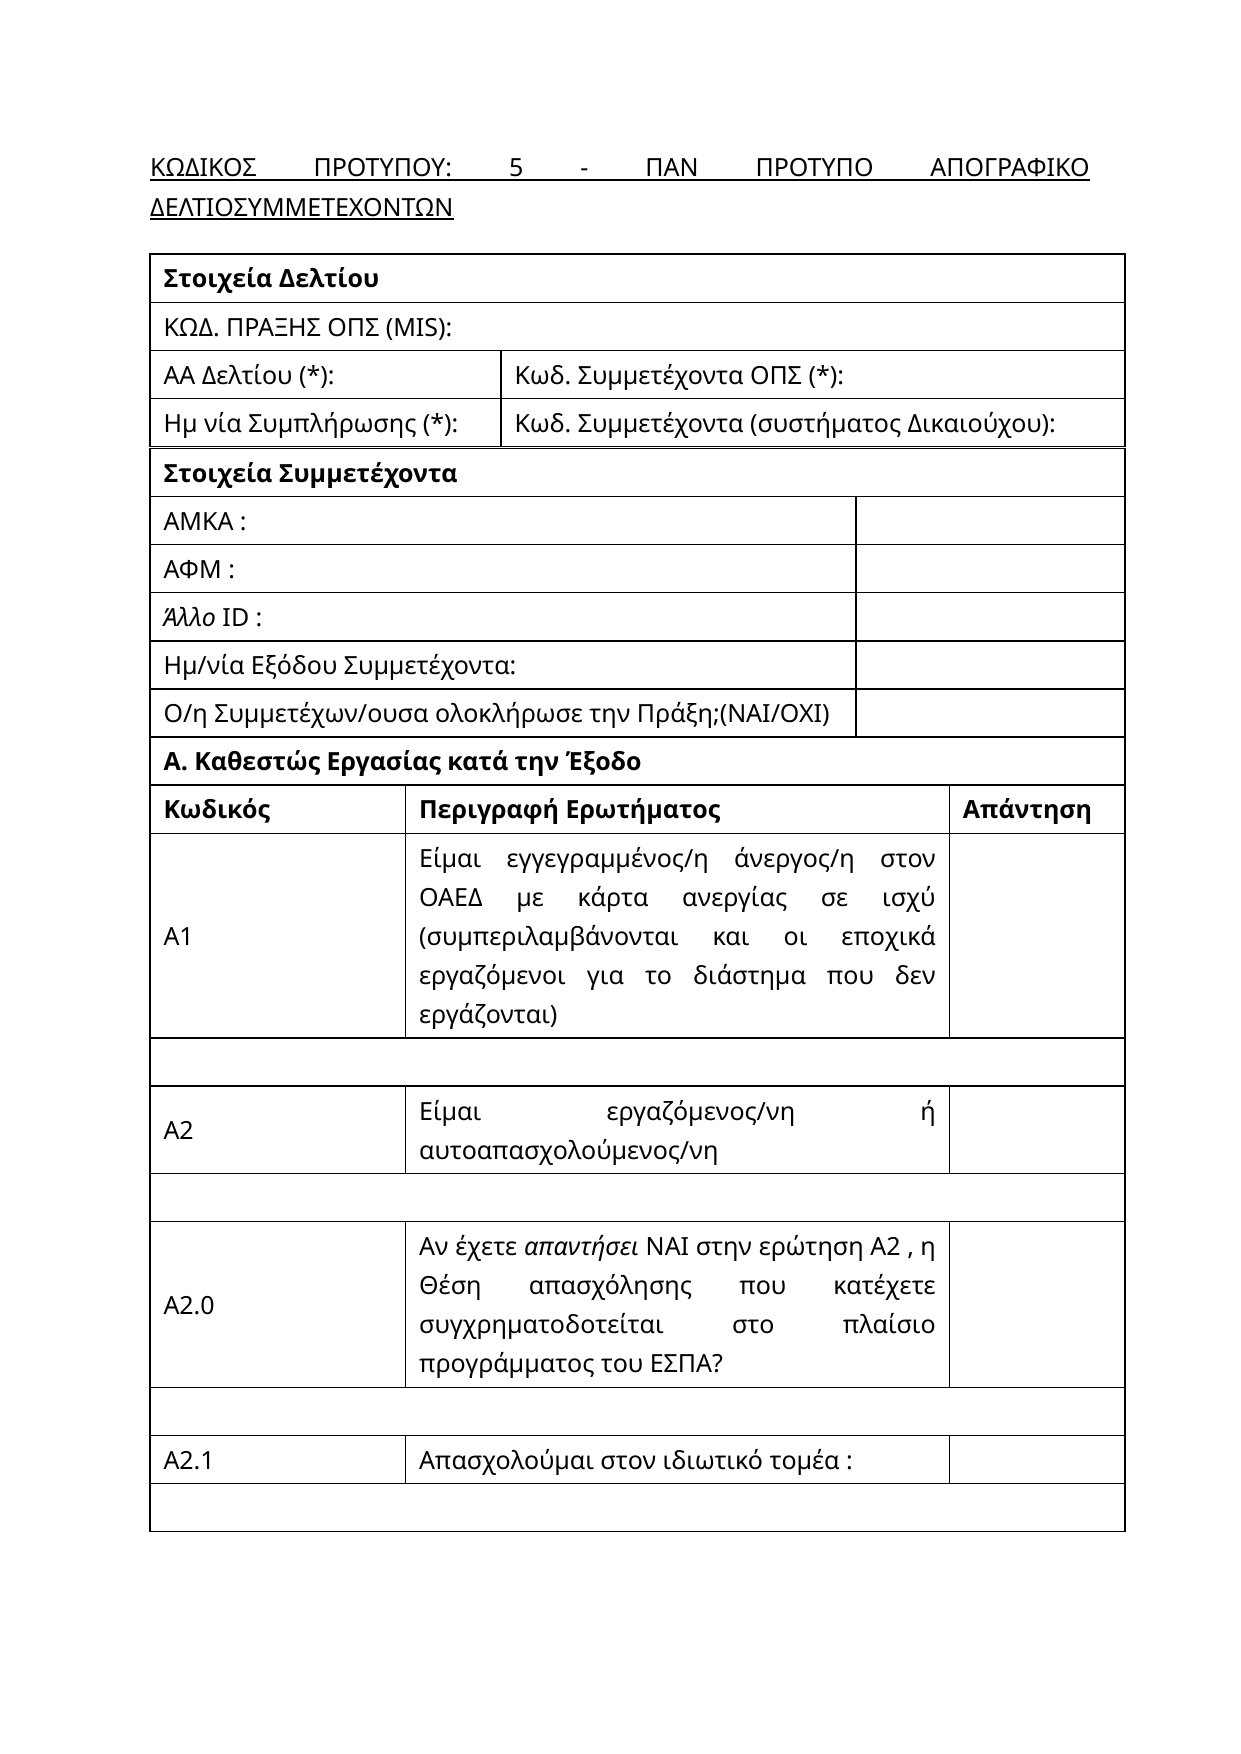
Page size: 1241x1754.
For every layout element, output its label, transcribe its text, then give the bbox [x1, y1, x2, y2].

table_cell ΑΜΚΑ : [151, 497, 855, 544]
table_cell Περιγραφή Ερωτήματος [406, 786, 949, 832]
table_cell Είμαι εγγεγραμμένος/η άνεργος/η στον ΟΑΕΔ με κάρτα ανεργίας σε ισχύ (συμπεριλαμβάνονται και οι εποχικά εργαζόμενοι για το διάστημα που δεν εργάζονται) [406, 834, 949, 1037]
table_cell [950, 1222, 1124, 1386]
table_cell [151, 1388, 1124, 1434]
table_cell [857, 593, 1124, 640]
text ΔΕΛΤΙΟΣΥΜΜΕΤΕΧΟΝΤΩΝ [150, 181, 1090, 223]
table_cell Αν έχετε απαντήσει ΝΑΙ στην ερώτηση Α2 , η Θέση απασχόλησης που κατέχετε συγχρηματοδοτείται στο πλαίσιο προγράμματος του ΕΣΠΑ? [406, 1222, 949, 1386]
table_cell Α. Καθεστώς Εργασίας κατά την Έξοδο [151, 738, 1124, 784]
table_cell [151, 1039, 1124, 1085]
table_cell Ο/η Συμμετέχων/ουσα ολοκλήρωσε την Πράξη;(ΝΑΙ/ΟΧΙ) [151, 690, 855, 736]
table_cell Άλλο ID : [151, 593, 855, 640]
table_cell [857, 642, 1124, 688]
table_cell [857, 690, 1124, 736]
table_cell Ημ νία Συμπλήρωσης (*): [151, 399, 500, 446]
table_cell Κωδ. Συμμετέχοντα ΟΠΣ (*): [502, 351, 1124, 398]
table_cell Α2 [151, 1087, 405, 1173]
table_header Στοιχεία Συμμετέχοντα [151, 449, 1124, 496]
table_cell Κωδ. Συμμετέχοντα (συστήματος Δικαιούχου): [502, 399, 1124, 446]
table_cell [950, 834, 1124, 1037]
table_cell [950, 1087, 1124, 1173]
table_header Στοιχεία Δελτίου [151, 255, 1124, 301]
table_cell Α2.0 [151, 1222, 405, 1386]
table_cell Α1 [151, 834, 405, 1037]
table_cell Ημ/νία Εξόδου Συμμετέχοντα: [151, 642, 855, 688]
text ΚΩΔΙΚΟΣ ΠΡΟΤΥΠΟΥ: 5 - ΠΑΝ ΠΡΟΤΥΠΟ ΑΠΟΓΡΑΦΙΚΟ [150, 150, 1090, 179]
table_cell Είμαι εργαζόμενος/νη ή αυτοαπασχολούμενος/νη [406, 1087, 949, 1173]
table_cell Απασχολούμαι στον ιδιωτικό τομέα : [406, 1436, 949, 1483]
table_cell ΑΑ Δελτίου (*): [151, 351, 500, 398]
table_cell Κωδικός [151, 786, 405, 832]
table_cell [950, 1436, 1124, 1483]
table_cell Α2.1 [151, 1436, 405, 1483]
table_cell Απάντηση [950, 786, 1124, 832]
table_cell [151, 1174, 1124, 1221]
table_cell [857, 545, 1124, 592]
table_cell ΚΩΔ. ΠΡΑΞΗΣ ΟΠΣ (MIS): [151, 303, 1124, 349]
table_cell [857, 497, 1124, 544]
table_cell [151, 1484, 1124, 1531]
table_cell ΑΦΜ : [151, 545, 855, 592]
